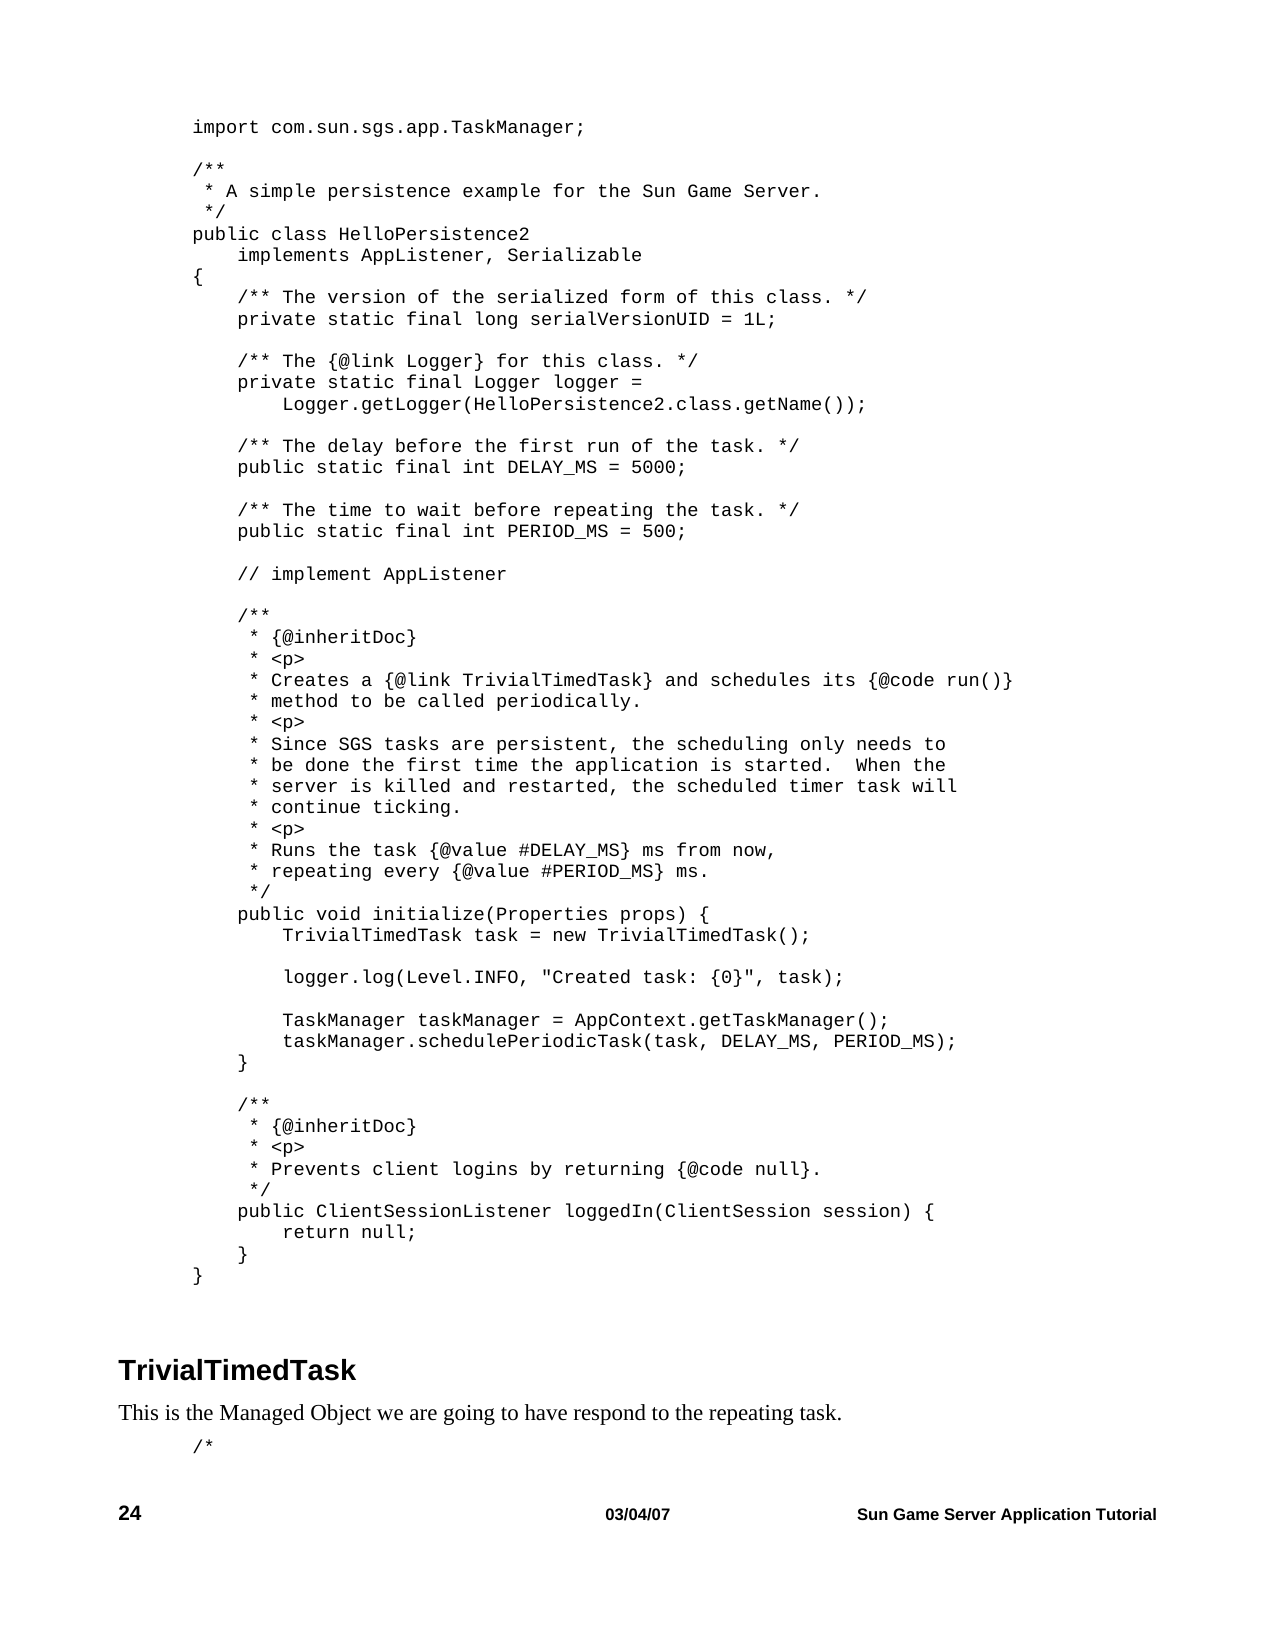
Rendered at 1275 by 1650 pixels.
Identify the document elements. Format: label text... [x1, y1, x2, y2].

text This is the Managed Object we are going to have respond to the repeating task. [118, 1399, 1157, 1425]
text import com.sun.sgs.app.TaskManager; /** * A simple persistence example for the Sun Game Server. */ public class HelloPersistence2 implements AppListener, Serializable { /** The version of the serialized form of this class. */ private static final long serialVersionUID = 1L; /** The {@link Logger} for this class. */ private static final Logger logger = Logger.getLogger(HelloPersistence2.class.getName()); /** The delay before the first run of the task. */ public static final int DELAY_MS = 5000; /** The time to wait before repeating the task. */ public static final int PERIOD_MS = 500; // implement AppListener /** * {@inheritDoc} * <p> * Creates a {@link TrivialTimedTask} and schedules its {@code run()} * method to be called periodically. * <p> * Since SGS tasks are persistent, the scheduling only needs to * be done the first time the application is started. When the * server is killed and restarted, the scheduled timer task will * continue ticking. * <p> * Runs the task {@value #DELAY_MS} ms from now, * repeating every {@value #PERIOD_MS} ms. */ public void initialize(Properties props) { TrivialTimedTask task = new TrivialTimedTask(); logger.log(Level.INFO, "Created task: {0}", task); TaskManager taskManager = AppContext.getTaskManager(); taskManager.schedulePeriodicTask(task, DELAY_MS, PERIOD_MS); } /** * {@inheritDoc} * <p> * Prevents client logins by returning {@code null}. */ public ClientSessionListener loggedIn(ClientSession session) { return null; } } [192, 118, 1098, 1308]
text /* [192, 1437, 1098, 1459]
subtitle TrivialTimedTask [118, 1354, 1157, 1387]
